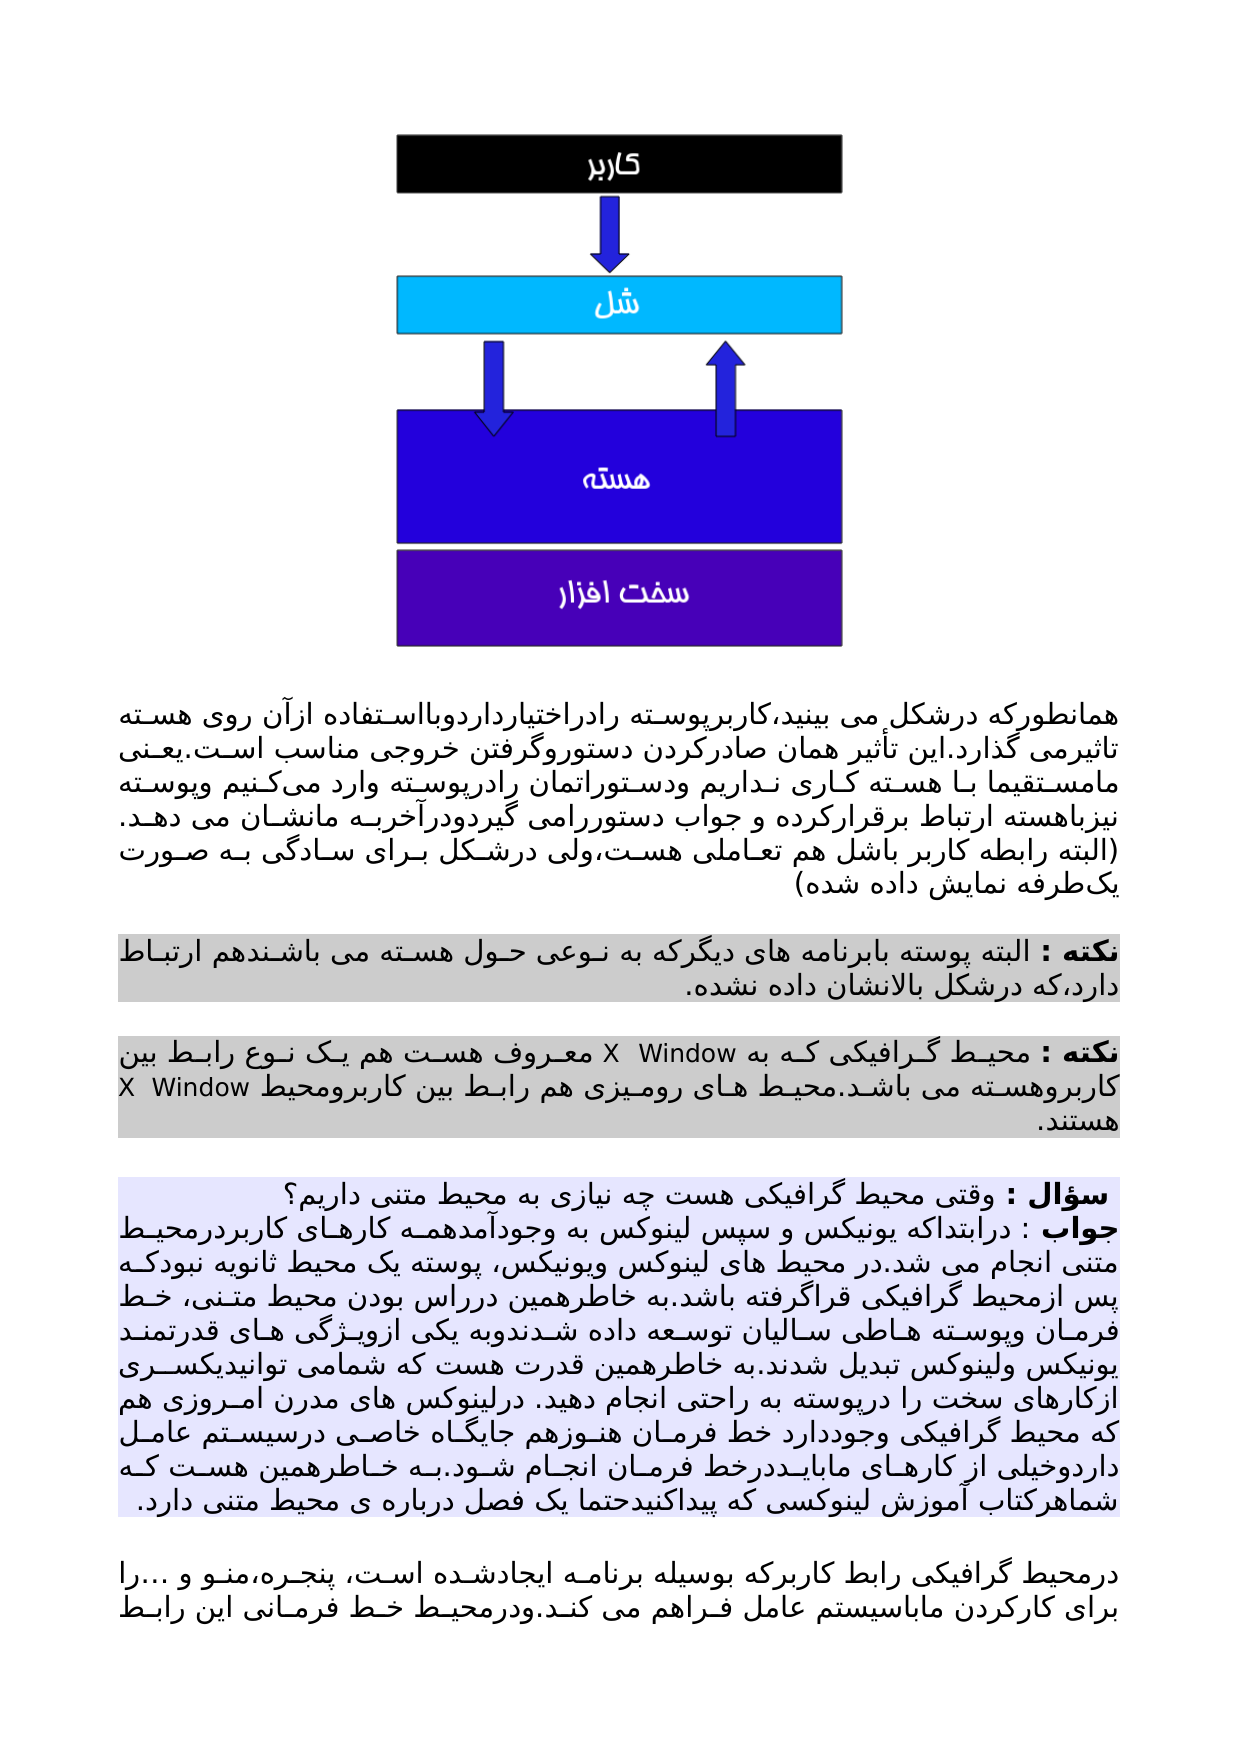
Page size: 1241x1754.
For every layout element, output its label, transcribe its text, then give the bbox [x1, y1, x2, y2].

text جواب : درابتداکه یونیکس و سپس لینوکس به وجودآمدهمه کارهای کاربردرمحیط متنی انجام می شد.در محیط های لینوکس ویونیکس، پوسته یک محیط ثانویه نبودکه پس ازمحیط گرافیکی قراگرفته باشد.به خاطرهمین درراس بودن محیط متنی، خط فرمان وپوسته هاطی سالیان توسعه داده شدندوبه یکی ازویژگی های قدرتمند یونیکس ولینوکس تبدیل شدند.به خاطرهمین قدرت هست که شمامی توانیدیکسری ازکارهای سخت را درپوسته به راحتی انجام دهید. درلینوکس های مدرن امروزی هم که محیط گرافیکی وجوددارد خط فرمان هنوزهم جایگاه خاصی درسیستم عامل داردوخیلی از کارهای مابایددرخط فرمان انجام شود.به خاطرهمین هست که شماهرکتاب آموزش لینوکسی که پیداکنیدحتما یک فصل درباره ی محیط متنی دارد. [118, 1211, 1120, 1517]
text همانطورکه درشکل می بینید،کاربرپوسته رادراختیارداردوبااستفاده ازآن روی هسته تاثیرمی گذارد.این تأثیر همان صادرکردن دستوروگرفتن خروجی مناسب است.یعنی مامستقیما با هسته کاری نداریم ودستوراتمان رادرپوسته وارد می‌کنیم وپوسته نیزباهسته ارتباط برقرارکرده و جواب دستوررامی گیردودرآخربه مانشان می دهد.(البته رابطه کاربر باشل هم تعاملی هست،ولی درشکل برای سادگی به صورت یک‌طرفه نمایش داده شده) [118, 697, 1120, 901]
text سؤال : وقتی محیط گرافیکی هست چه نیازی به محیط متنی داریم؟ [118, 1177, 1120, 1211]
picture [387, 118, 853, 664]
text نکته : البته پوسته بابرنامه های دیگرکه به نوعی حول هسته می باشندهم ارتباط دارد،که درشکل بالانشان داده نشده. [118, 934, 1120, 1002]
text درمحیط گرافیکی رابط کاربرکه بوسیله برنامه ایجادشده است، پنجره،منو و …را برای کارکردن ماباسیستم عامل فراهم می کند.ودرمحیط خط فرمانی این رابط [118, 1557, 1120, 1624]
text نکته : محیط گرافیکی که به X Window معروف هست هم یک نوع رابط بین کاربروهسته می باشد.محیط های رومیزی هم رابط بین کاربرومحیط X Window هستند. [118, 1036, 1120, 1138]
